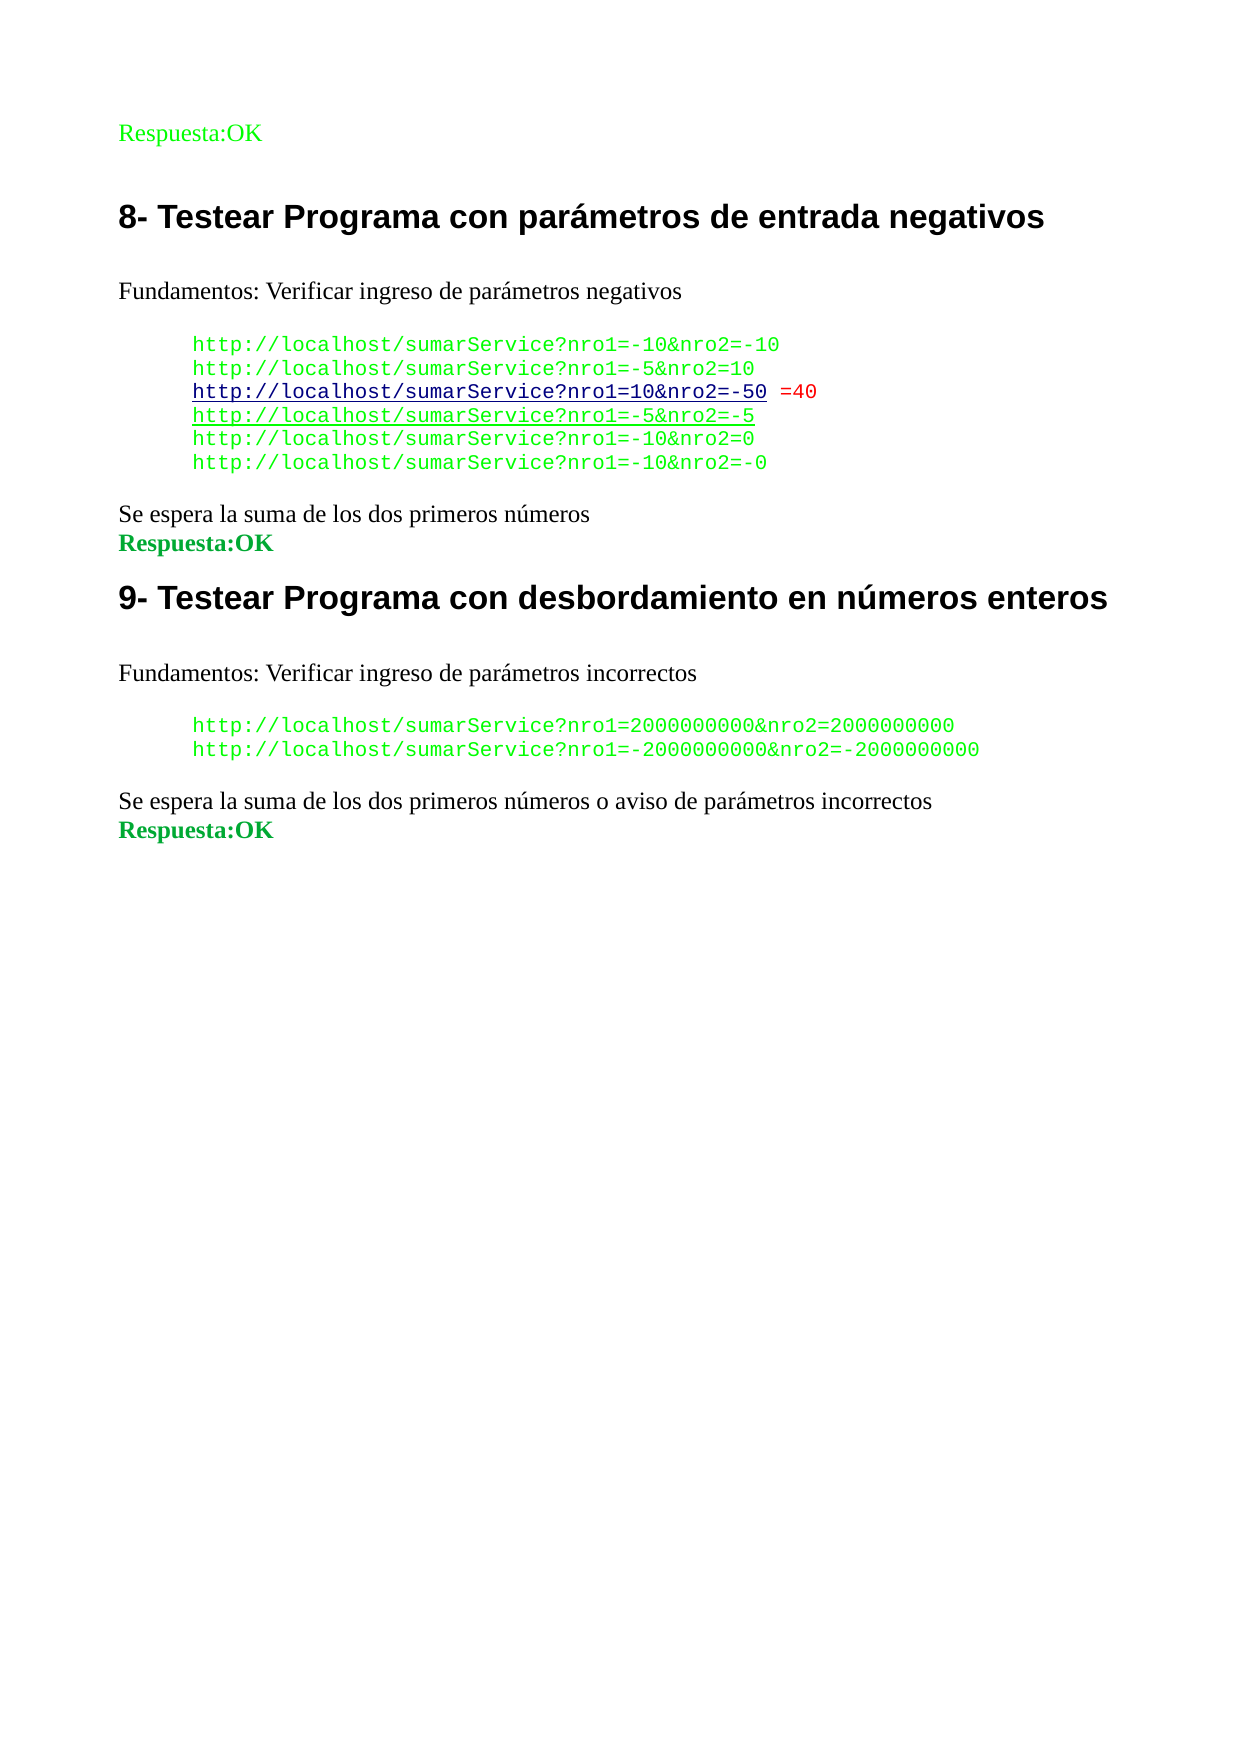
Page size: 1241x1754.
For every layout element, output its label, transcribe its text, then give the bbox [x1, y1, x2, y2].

text http://localhost/sumarService?nro1=-5&nro2=10 [118, 357, 1122, 381]
text http://localhost/sumarService?nro1=-10&nro2=0 [118, 428, 1122, 452]
text Fundamentos: Verificar ingreso de parámetros incorrectos [118, 658, 1122, 686]
text http://localhost/sumarService?nro1=-5&nro2=-5 [118, 405, 1122, 428]
text http://localhost/sumarService?nro1=10&nro2=-50 =40 [118, 381, 1122, 405]
text http://localhost/sumarService?nro1=-10&nro2=-0 [118, 452, 1122, 476]
text Respuesta:OK [118, 815, 1122, 843]
subtitle 8- Testear Programa con parámetros de entrada negativos [118, 196, 1122, 235]
text Se espera la suma de los dos primeros números [118, 499, 1122, 528]
text Fundamentos: Verificar ingreso de parámetros negativos [118, 276, 1122, 305]
text Respuesta:OK [118, 528, 1122, 557]
subtitle 9- Testear Programa con desbordamiento en números enteros [118, 578, 1122, 616]
text http://localhost/sumarService?nro1=-10&nro2=-10 [118, 334, 1122, 357]
text http://localhost/sumarService?nro1=2000000000&nro2=2000000000 [118, 715, 1122, 739]
text Se espera la suma de los dos primeros números o aviso de parámetros incorrectos [118, 786, 1122, 815]
text http://localhost/sumarService?nro1=-2000000000&nro2=-2000000000 [118, 739, 1122, 762]
text Respuesta:OK [118, 118, 1122, 147]
